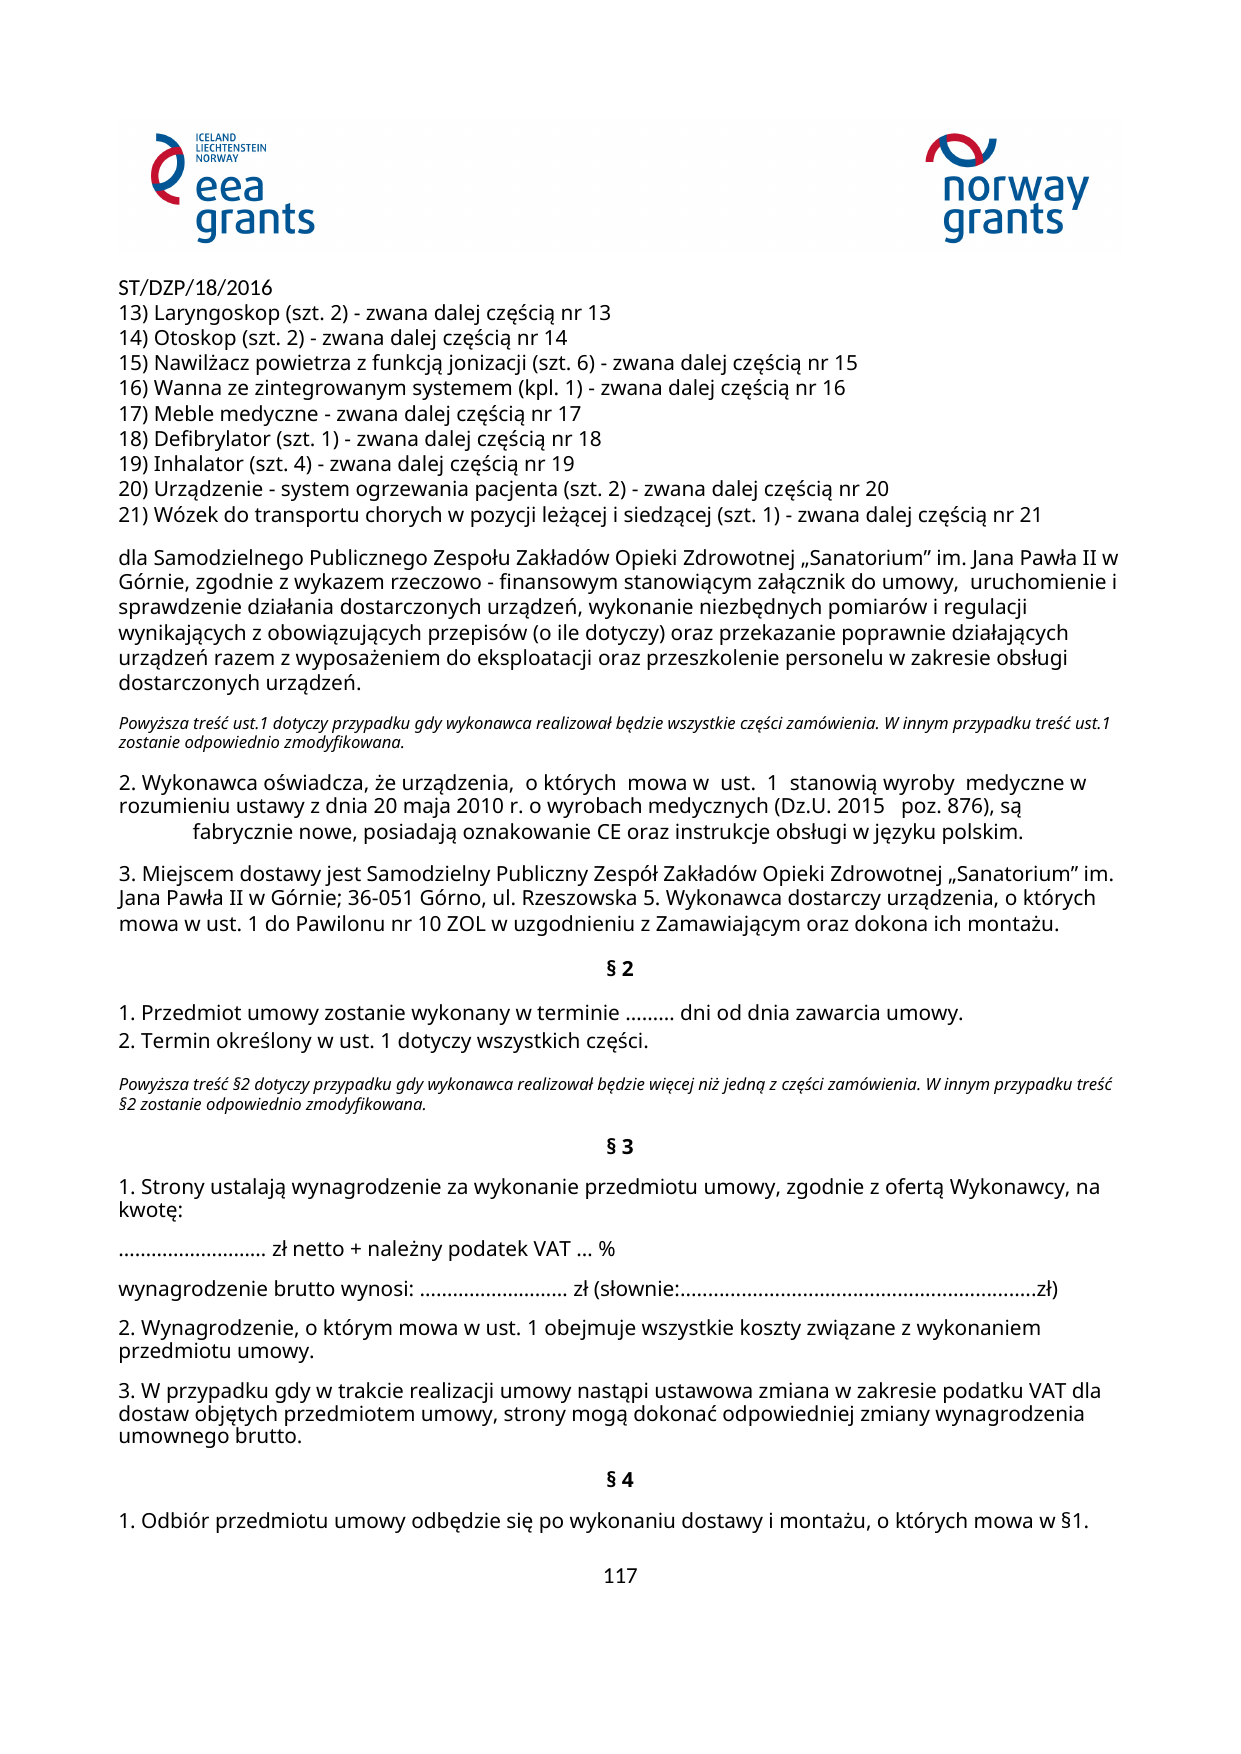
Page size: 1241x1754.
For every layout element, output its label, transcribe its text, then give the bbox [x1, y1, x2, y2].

text 3. W przypadku gdy w trakcie realizacji umowy nastąpi ustawowa zmiana w zakresie podatku VAT dla dostaw objętych przedmiotem umowy, strony mogą dokonać odpowiedniej zmiany wynagrodzenia umownego brutto. [118, 1380, 1122, 1448]
text 13) Laryngoskop (szt. 2) - zwana dalej częścią nr 13 14) Otoskop (szt. 2) - zwana dalej częścią nr 14 15) Nawilżacz powietrza z funkcją jonizacji (szt. 6) - zwana dalej częścią nr 15 16) Wanna ze zintegrowanym systemem (kpl. 1) - zwana dalej częścią nr 16 17) Meble medyczne - zwana dalej częścią nr 17 18) Defibrylator (szt. 1) - zwana dalej częścią nr 18 19) Inhalator (szt. 4) - zwana dalej częścią nr 19 20) Urządzenie - system ogrzewania pacjenta (szt. 2) - zwana dalej częścią nr 20 21) Wózek do transportu chorych w pozycji leżącej i siedzącej (szt. 1) - zwana dalej częścią nr 21 [118, 301, 1120, 528]
text 1. Strony ustalają wynagrodzenie za wykonanie przedmiotu umowy, zgodnie z ofertą Wykonawcy, na kwotę: [118, 1176, 1122, 1222]
text 2. Wykonawca oświadcza, że urządzenia, o których mowa w ust. 1 stanowią wyroby medyczne w rozumieniu ustawy z dnia 20 maja 2010 r. o wyrobach medycznych (Dz.U. 2015 poz. 876), są fabrycznie nowe, posiadają oznakowanie CE oraz instrukcje obsługi w języku polskim. [119, 770, 1122, 845]
text § 3 [606, 1132, 1122, 1160]
text dla Samodzielnego Publicznego Zespołu Zakładów Opieki Zdrowotnej „Sanatorium” im. Jana Pawła II w Górnie, zgodnie z wykazem rzeczowo - finansowym stanowiącym załącznik do umowy, uruchomienie i sprawdzenie działania dostarczonych urządzeń, wykonanie niezbędnych pomiarów i regulacji wynikających z obowiązujących przepisów (o ile dotyczy) oraz przekazanie poprawnie działających urządzeń razem z wyposażeniem do eksploatacji oraz przeszkolenie personelu w zakresie obsługi dostarczonych urządzeń. [118, 545, 1120, 697]
text Powyższa treść §2 dotyczy przypadku gdy wykonawca realizował będzie więcej niż jedną z części zamówienia. W innym przypadku treść §2 zostanie odpowiednio zmodyfikowana. [119, 1075, 1122, 1115]
text 3. Miejscem dostawy jest Samodzielny Publiczny Zespół Zakładów Opieki Zdrowotnej „Sanatorium” im. Jana Pawła II w Górnie; 36-051 Górno, ul. Rzeszowska 5. Wykonawca dostarczy urządzenia, o których mowa w ust. 1 do Pawilonu nr 10 ZOL w uzgodnieniu z Zamawiającym oraz dokona ich montażu. [119, 862, 1122, 937]
text ……………………… zł netto + należny podatek VAT … % [118, 1239, 1122, 1261]
text 1. Przedmiot umowy zostanie wykonany w terminie ……… dni od dnia zawarcia umowy. [118, 998, 1122, 1026]
text wynagrodzenie brutto wynosi: ……………………… zł (słownie:................................................................zł) [118, 1278, 1122, 1301]
text 2. Wynagrodzenie, o którym mowa w ust. 1 obejmuje wszystkie koszty związane z wykonaniem przedmiotu umowy. [118, 1318, 1122, 1363]
text Powyższa treść ust.1 dotyczy przypadku gdy wykonawca realizował będzie wszystkie części zamówienia. W innym przypadku treść ust.1 zostanie odpowiednio zmodyfikowana. [119, 713, 1122, 753]
text 1. Odbiór przedmiotu umowy odbędzie się po wykonaniu dostawy i montażu, o których mowa w §1. [118, 1510, 1122, 1533]
text 2. Termin określony w ust. 1 dotyczy wszystkich części. [118, 1026, 1122, 1053]
text § 4 [606, 1465, 1122, 1493]
text § 2 [606, 954, 1122, 982]
